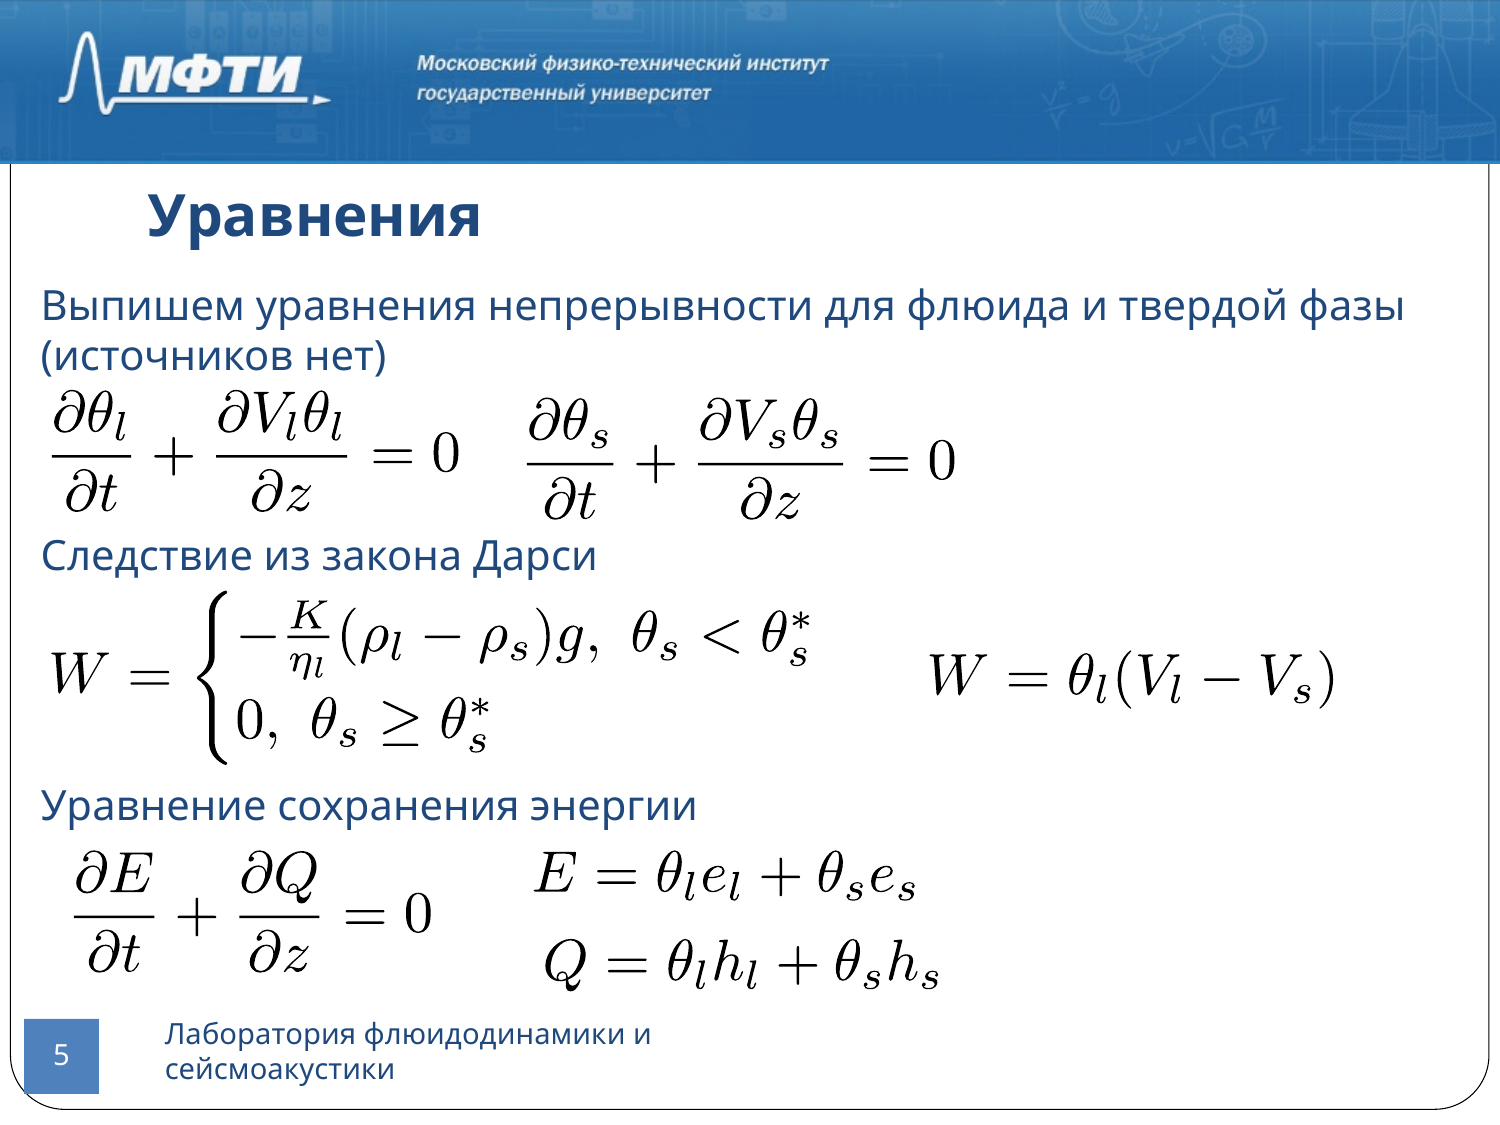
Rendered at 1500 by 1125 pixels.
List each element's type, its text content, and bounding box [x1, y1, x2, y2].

text_box [526, 397, 957, 520]
picture [0, 0, 1500, 164]
text_box [48, 590, 813, 766]
text_box [926, 650, 1339, 709]
text_box [531, 850, 918, 901]
text_box [51, 389, 461, 512]
text_box [24, 1018, 99, 1094]
text_box [73, 850, 433, 973]
text_box Лаборатория флюидодинамики и сейсмоакустики [150, 1012, 880, 1088]
text_box Выпишем уравнения непрерывности для флюида и твердой фазы (источников нет) Следствие из закона Дарси Уравнение сохранения энергии [25, 271, 1500, 981]
text_box [542, 938, 942, 992]
text_box Уравнения [147, 160, 1425, 265]
